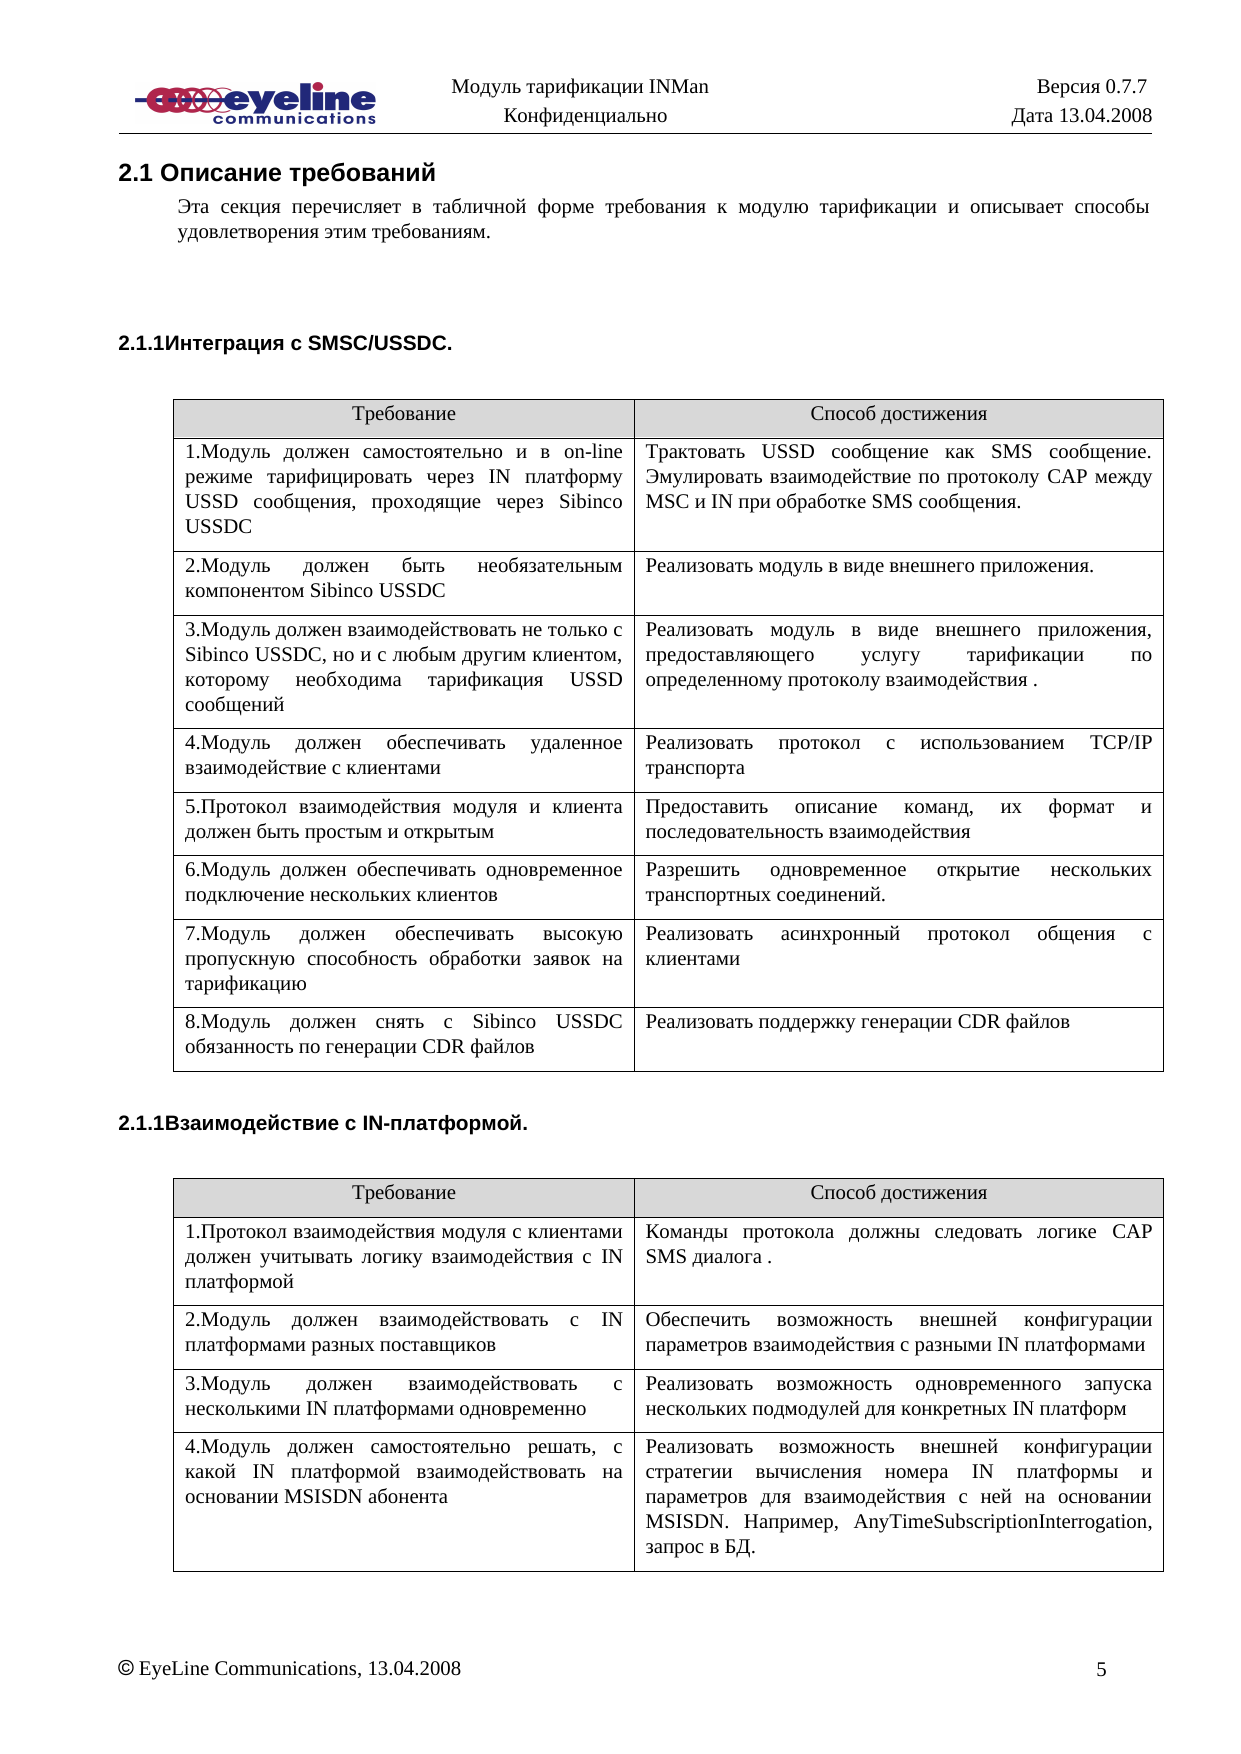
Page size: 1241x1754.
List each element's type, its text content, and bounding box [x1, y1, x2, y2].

table_cell Модуль должен быть необязательным компонентом Sibinco USSDC [174, 552, 634, 614]
table_cell Модуль должен взаимодействовать с IN платформами разных поставщиков [174, 1306, 634, 1369]
table_cell Реализовать поддержку генерации CDR файлов [635, 1008, 1163, 1071]
picture [135, 82, 376, 124]
table_cell Реализовать модуль в виде внешнего приложения. [635, 552, 1163, 614]
table_cell Трактовать USSD сообщение как SMS сообщение. Эмулировать взаимодействие по протоколу CAP между MSC и IN при обработке SMS сообщения. [635, 439, 1163, 551]
table_cell Модуль должен самостоятельно решать, с какой IN платформой взаимодействовать на основании MSISDN абонента [174, 1433, 634, 1571]
table_header Требование [174, 1179, 634, 1217]
table_cell Реализовать возможность одновременного запуска нескольких подмодулей для конкретных IN платформ [635, 1370, 1163, 1432]
subtitle Интеграция с SMSC/USSDC. [118, 330, 1151, 355]
subtitle Взаимодействие с IN-платформой. [118, 1109, 1151, 1134]
table_cell Разрешить одновременное открытие нескольких транспортных соединений. [635, 856, 1163, 919]
table_cell Обеспечить возможность внешней конфигурации параметров взаимодействия с разными IN платформами [635, 1306, 1163, 1369]
table_cell Модуль должен самостоятельно и в on-line режиме тарифицировать через IN платформу USSD сообщения, проходящие через Sibinco USSDC [174, 439, 634, 551]
text Эта секция перечисляет в табличной форме требования к модулю тарификации и описывает способы удовлетворения этим требованиям. [177, 193, 1151, 243]
table_cell Модуль должен обеспечивать одновременное подключение нескольких клиентов [174, 856, 634, 919]
table_cell Реализовать возможность внешней конфигурации стратегии вычисления номера IN платформы и параметров для взаимодействия с ней на основании MSISDN. Например, AnyTimeSubscriptionInterrogation, запрос в БД. [635, 1433, 1163, 1571]
table_cell Реализовать асинхронный протокол общения с клиентами [635, 920, 1163, 1007]
table_cell Модуль должен снять с Sibinco USSDC обязанность по генерации CDR файлов [174, 1008, 634, 1071]
table_cell Реализовать протокол с использованием TCP/IP транспорта [635, 729, 1163, 792]
table_header Требование [174, 400, 634, 437]
table_cell Протокол взаимодействия модуля с клиентами должен учитывать логику взаимодействия с IN платформой [174, 1218, 634, 1305]
table_cell Предоставить описание команд, их формат и последовательность взаимодействия [635, 793, 1163, 855]
table_cell Модуль должен взаимодействовать с несколькими IN платформами одновременно [174, 1370, 634, 1432]
table_cell Модуль должен обеспечивать высокую пропускную способность обработки заявок на тарификацию [174, 920, 634, 1007]
table_cell Модуль должен взаимодействовать не только с Sibinco USSDC, но и с любым другим клиентом, которому необходима тарификация USSD сообщений [174, 616, 634, 728]
table_cell Протокол взаимодействия модуля и клиента должен быть простым и открытым [174, 793, 634, 855]
table_header Способ достижения [635, 400, 1163, 437]
subtitle Описание требований [118, 158, 1151, 186]
table_cell Реализовать модуль в виде внешнего приложения, предоставляющего услугу тарификации по определенному протоколу взаимодействия . [635, 616, 1163, 728]
table_header Способ достижения [635, 1179, 1163, 1217]
table_cell Команды протокола должны следовать логике CAP SMS диалога . [635, 1218, 1163, 1305]
table_cell Модуль должен обеспечивать удаленное взаимодействие с клиентами [174, 729, 634, 792]
